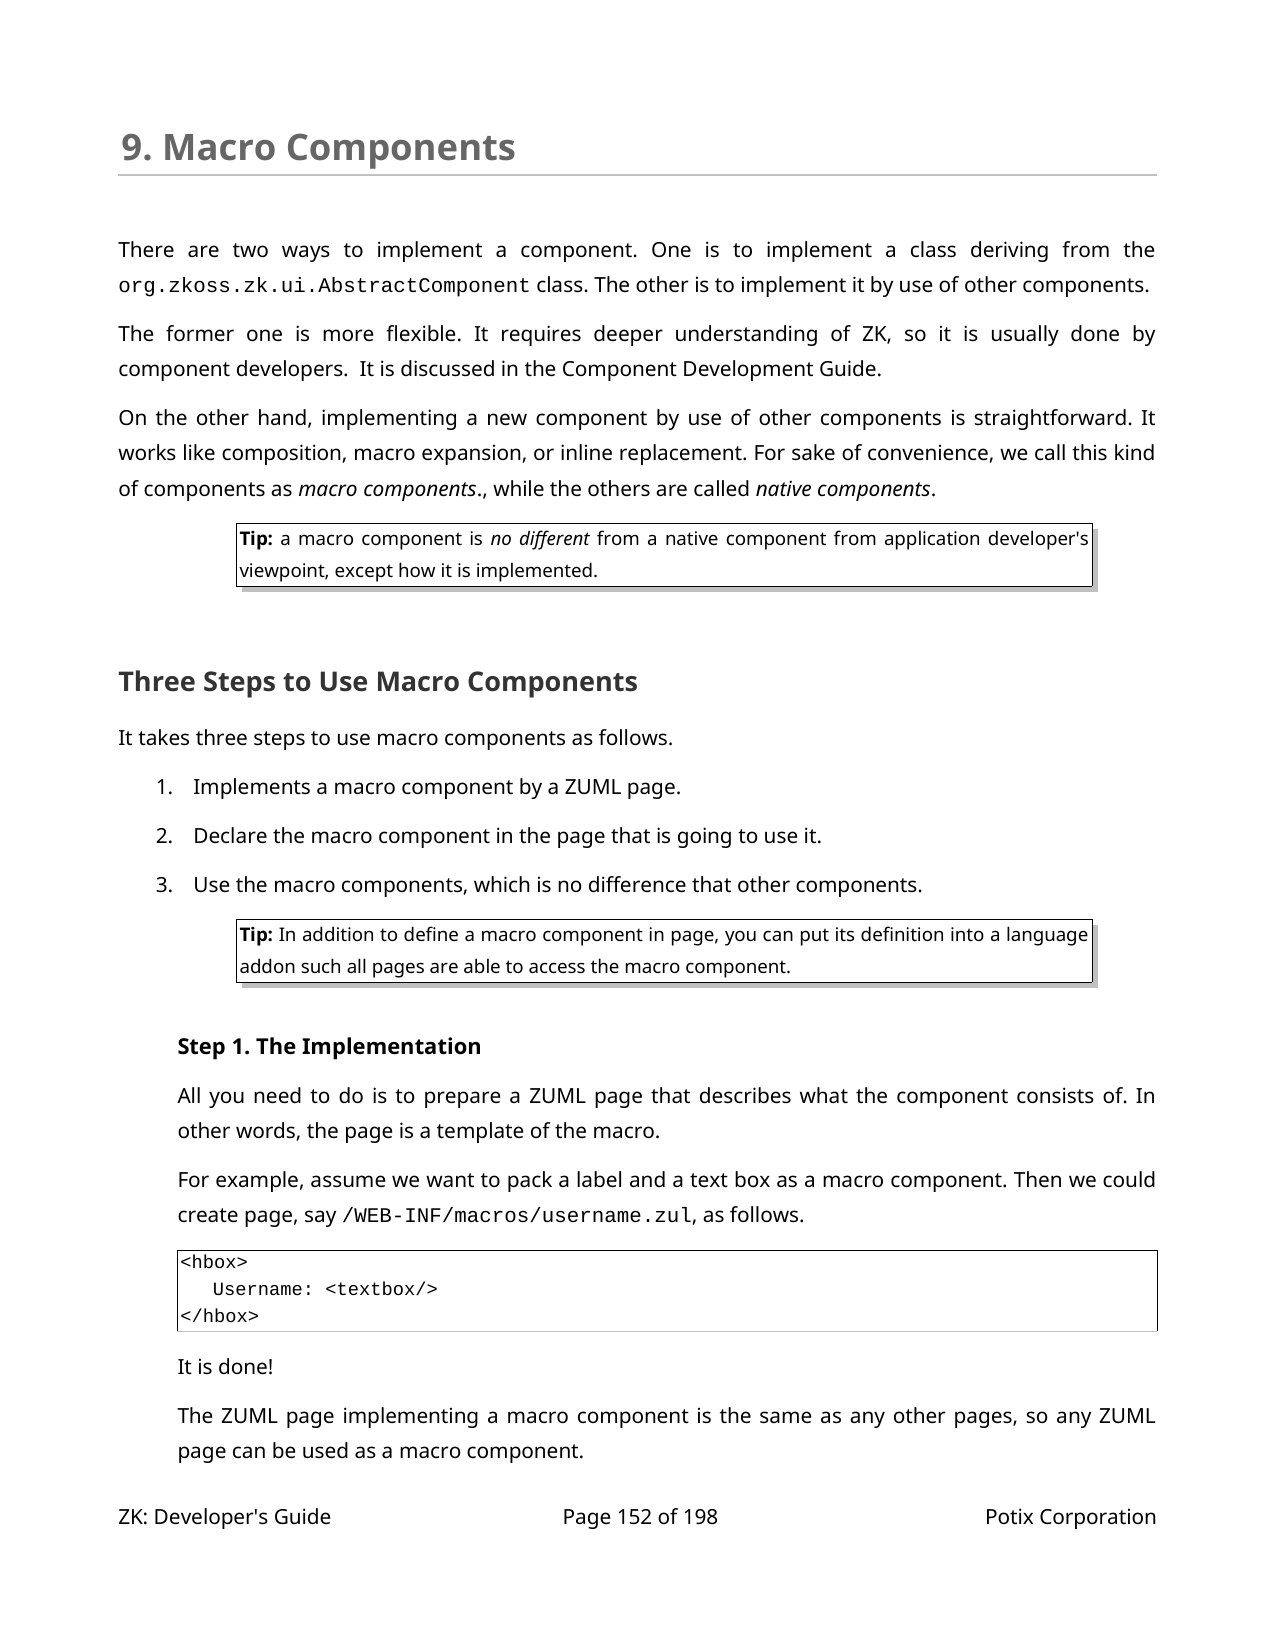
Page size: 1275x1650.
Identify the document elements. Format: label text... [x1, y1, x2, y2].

list Use the macro components, which is no difference that other components. [156, 870, 1157, 898]
list Implements a macro component by a ZUML page. [156, 772, 1157, 800]
text Tip: a macro component is no different from a native component from application developer's viewpoint, except how it is implemented. [237, 524, 1092, 586]
text All you need to do is to prepare a ZUML page that describes what the component consists of. In other words, the page is a template of the macro. [177, 1081, 1157, 1144]
text It takes three steps to use macro components as follows. [118, 723, 1157, 751]
text The ZUML page implementing a macro component is the same as any other pages, so any ZUML page can be used as a macro component. [177, 1401, 1157, 1464]
text Username: <textbox/> [178, 1277, 1157, 1301]
subtitle 9. Macro Components [118, 118, 1157, 174]
text On the other hand, implementing a new component by use of other components is straightforward. It works like composition, macro expansion, or inline replacement. For sake of convenience, we call this kind of components as macro components., while the others are called native components. [118, 403, 1157, 502]
text <hbox> [178, 1251, 1157, 1274]
text For example, assume we want to pack a label and a text box as a macro component. Then we could create page, say /WEB-INF/macros/username.zul, as follows. [177, 1165, 1157, 1229]
text Tip: In addition to define a macro component in page, you can put its definition into a language addon such all pages are able to access the macro component. [237, 920, 1092, 982]
subtitle Step 1. The Implementation [177, 1031, 1157, 1061]
list Declare the macro component in the page that is going to use it. [156, 821, 1157, 849]
text There are two ways to implement a component. One is to implement a class deriving from the org.zkoss.zk.ui.AbstractComponent class. The other is to implement it by use of other components. [118, 235, 1157, 299]
subtitle Three Steps to Use Macro Components [118, 663, 1157, 699]
text It is done! [177, 1352, 1157, 1380]
text The former one is more flexible. It requires deeper understanding of ZK, so it is usually done by component developers. It is discussed in the Component Development Guide. [118, 319, 1157, 383]
text </hbox> [178, 1304, 1157, 1331]
